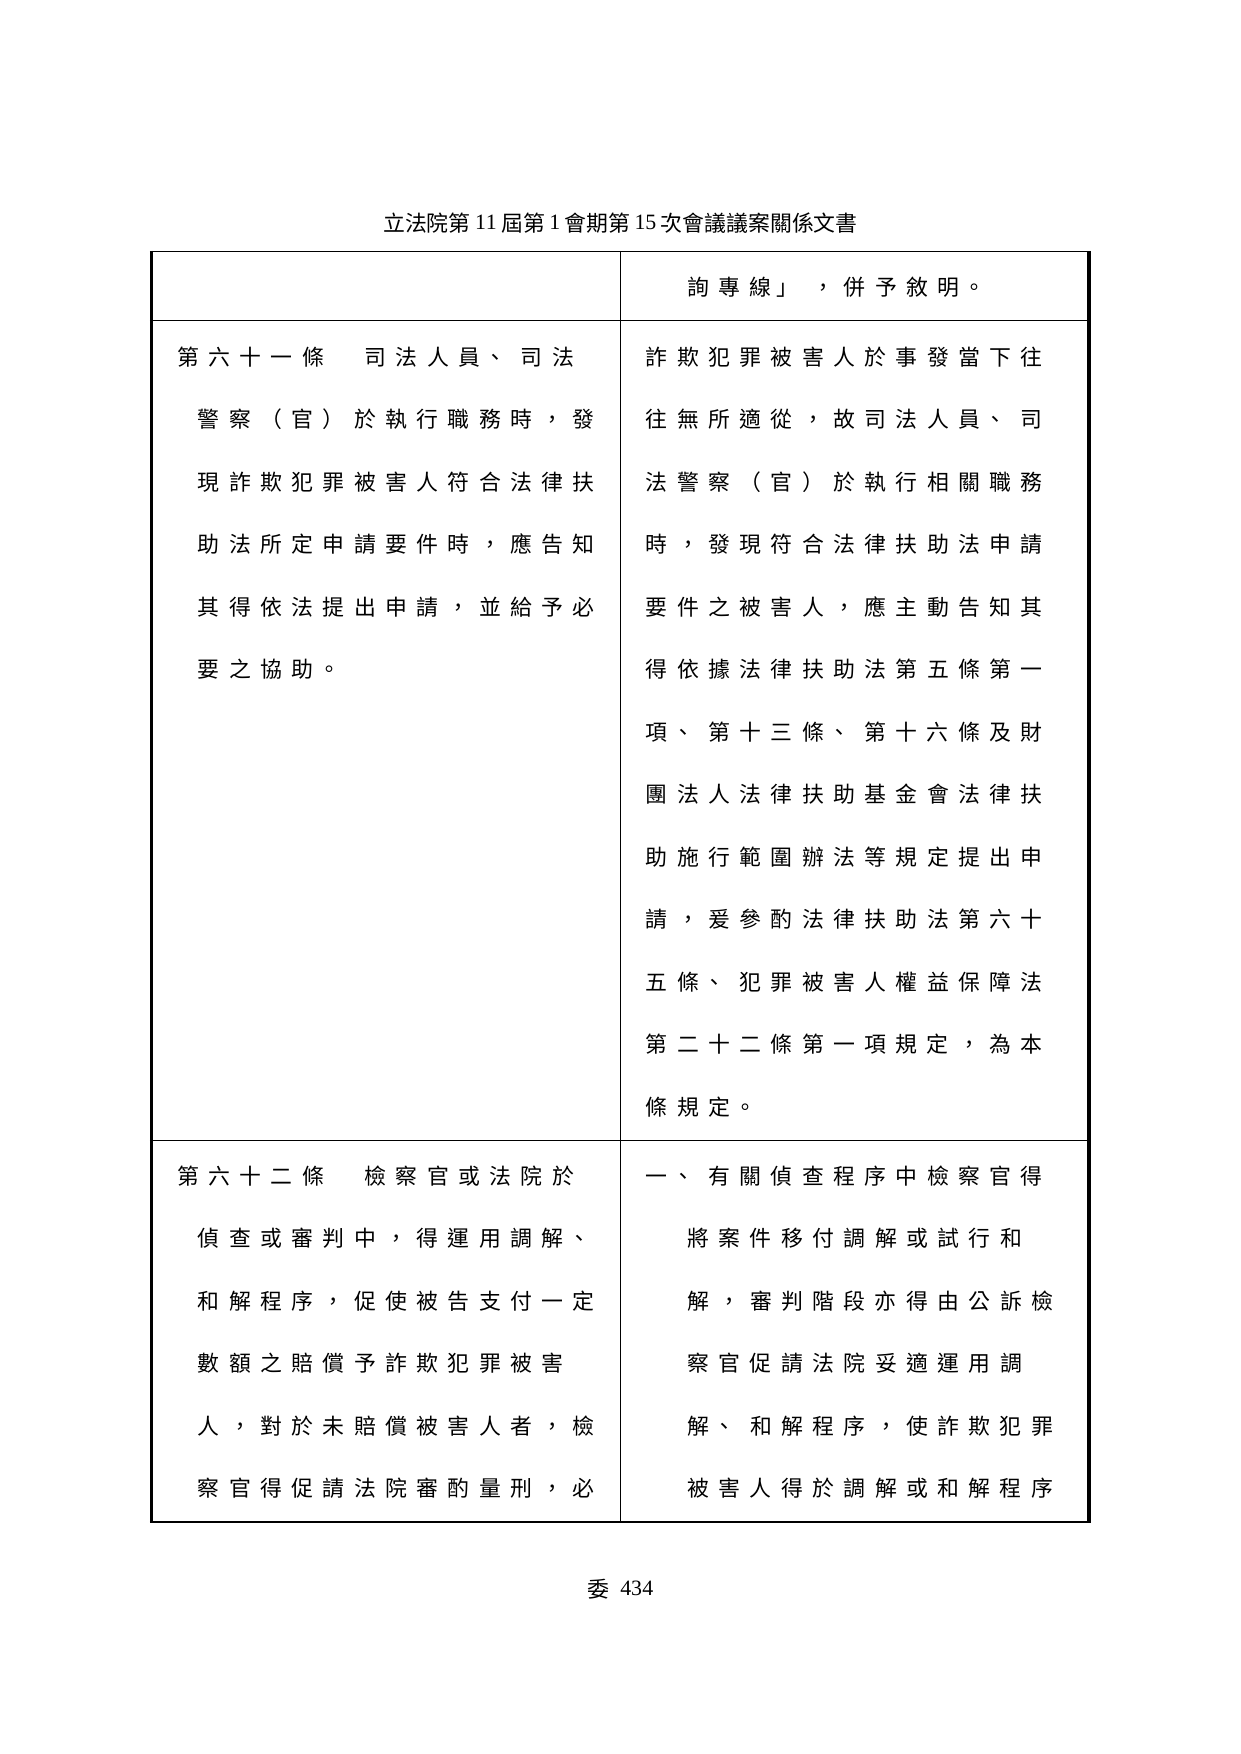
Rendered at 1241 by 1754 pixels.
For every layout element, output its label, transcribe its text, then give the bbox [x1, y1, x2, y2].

table_cell 一、有關偵查程序中檢察官得將案件移付調解或試行和解，審判階段亦得由公訴檢察官促請法院妥適運用調解、和解程序，使詐欺犯罪被害人得於調解或和解程序 [621, 1141, 1087, 1521]
table_cell 第六十一條 司法人員、司法警察（官）於執行職務時，發現詐欺犯罪被害人符合法律扶助法所定申請要件時，應告知其得依法提出申請，並給予必要之協助。 [153, 321, 620, 1139]
table_cell 詢專線」，併予敘明。 [621, 252, 1087, 320]
table_cell 詐欺犯罪被害人於事發當下往往無所適從，故司法人員、司法警察（官）於執行相關職務時，發現符合法律扶助法申請要件之被害人，應主動告知其得依據法律扶助法第五條第一項、第十三條、第十六條及財團法人法律扶助基金會法律扶助施行範圍辦法等規定提出申請，爰參酌法律扶助法第六十五條、犯罪被害人權益保障法第二十二條第一項規定，為本條規定。 [621, 321, 1087, 1139]
table_cell [153, 252, 620, 320]
table_cell 第六十二條 檢察官或法院於偵查或審判中，得運用調解、和解程序，促使被告支付一定數額之賠償予詐欺犯罪被害人，對於未賠償被害人者，檢察官得促請法院審酌量刑，必 [153, 1141, 620, 1521]
